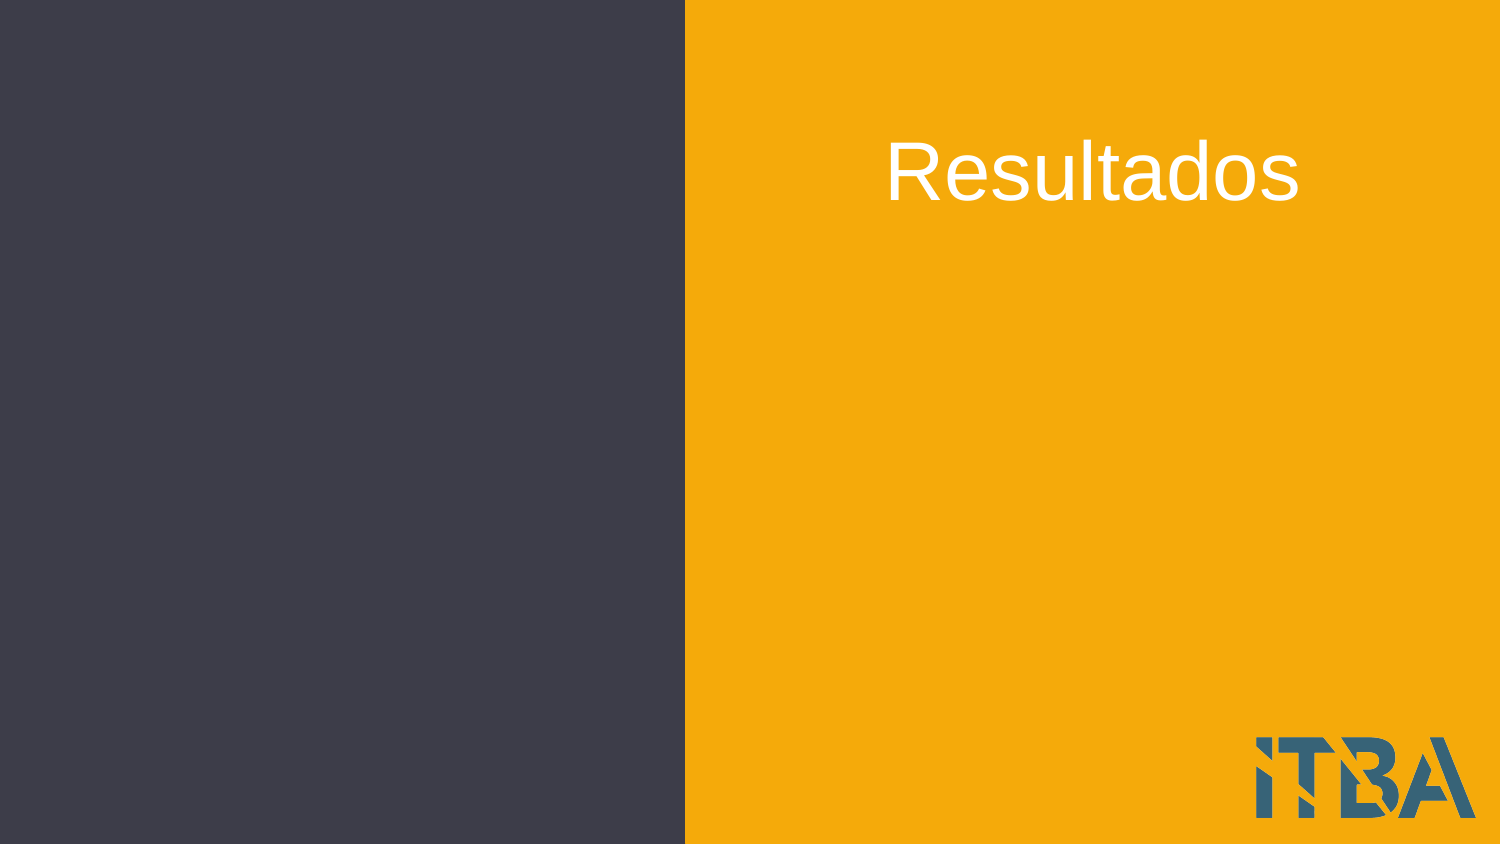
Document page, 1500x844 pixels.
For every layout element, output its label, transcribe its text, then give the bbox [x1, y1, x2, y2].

text_box [685, 0, 1500, 844]
text_box Resultados [787, 96, 1399, 238]
picture [1232, 706, 1500, 844]
